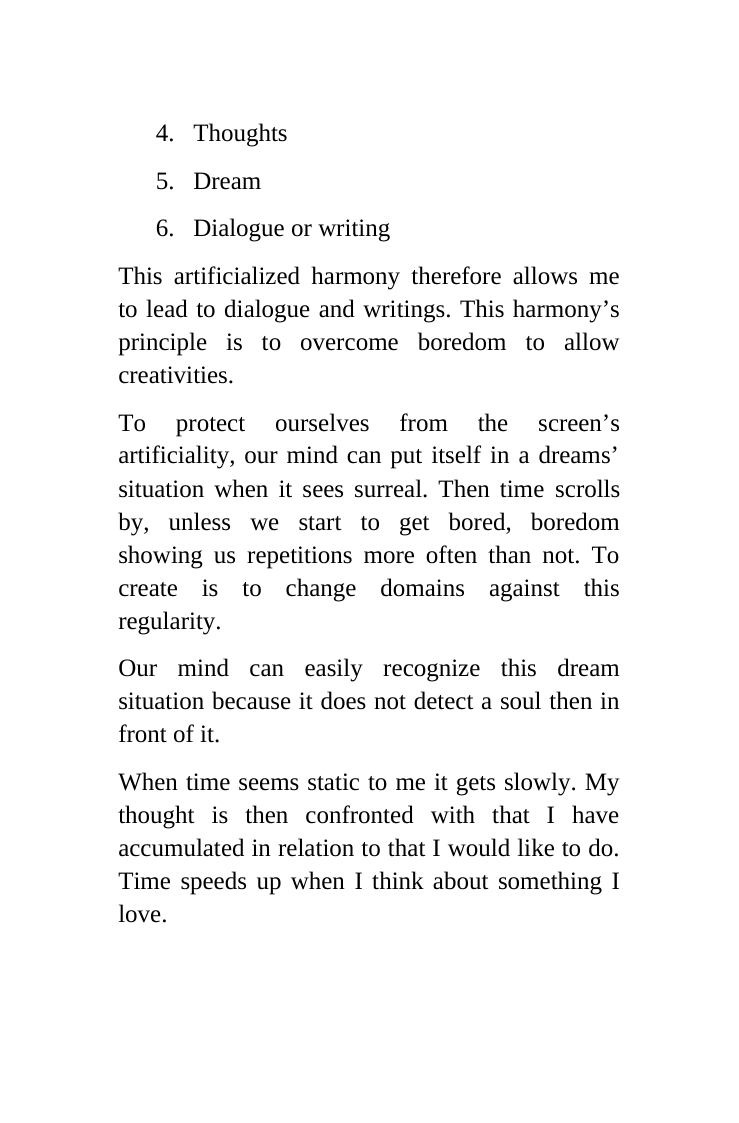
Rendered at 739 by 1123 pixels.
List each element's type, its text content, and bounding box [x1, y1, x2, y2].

text This artificialized harmony therefore allows me to lead to dialogue and writings. This harmony’s principle is to overcome boredom to allow creativities. [118, 261, 620, 389]
list Dream [156, 166, 620, 194]
text To protect ourselves from the screen’s artificiality, our mind can put itself in a dreams’ situation when it sees surreal. Then time scrolls by, unless we start to get bored, boredom showing us repetitions more often than not. To create is to change domains against this regularity. [118, 408, 620, 634]
text Our mind can easily recognize this dream situation because it does not detect a soul then in front of it. [118, 653, 620, 748]
list Thoughts [156, 118, 620, 147]
text When time seems static to me it gets slowly. My thought is then confronted with that I have accumulated in relation to that I would like to do. Time speeds up when I think about something I love. [118, 767, 620, 928]
list Dialogue or writing [156, 213, 620, 242]
